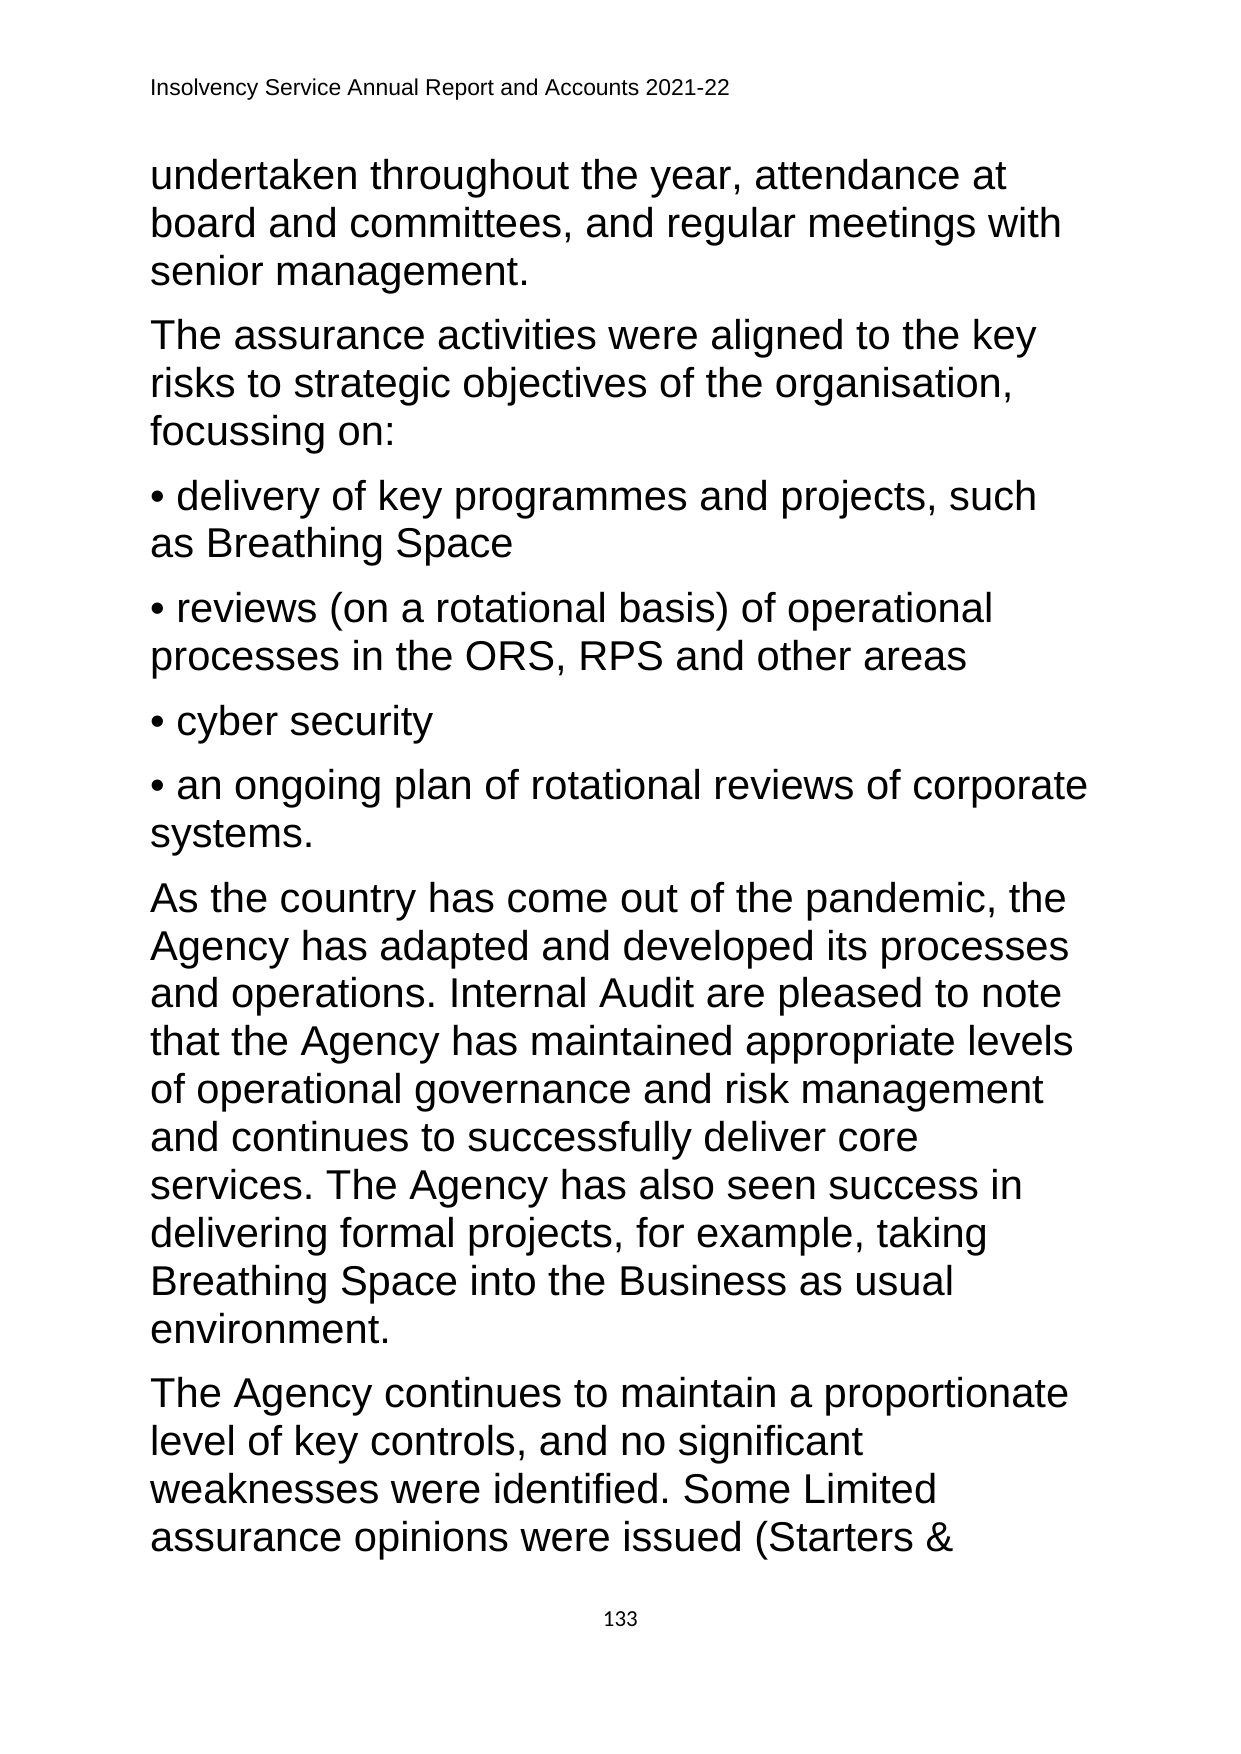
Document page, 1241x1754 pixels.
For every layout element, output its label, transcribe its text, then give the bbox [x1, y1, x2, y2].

text undertaken throughout the year, attendance at board and committees, and regular meetings with senior management. [150, 150, 1090, 294]
text • reviews (on a rotational basis) of operational processes in the ORS, RPS and other areas [150, 583, 1090, 679]
text The Agency continues to maintain a proportionate level of key controls, and no significant weaknesses were identified. Some Limited assurance opinions were issued (Starters & [150, 1369, 1090, 1560]
text • an ongoing plan of rotational reviews of corporate systems. [150, 760, 1090, 856]
text As the country has come out of the pandemic, the Agency has adapted and developed its processes and operations. Internal Audit are pleased to note that the Agency has maintained appropriate levels of operational governance and risk management and continues to successfully deliver core services. The Agency has also seen success in delivering formal projects, for example, taking Breathing Space into the Business as usual environment. [150, 873, 1090, 1352]
text • delivery of key programmes and projects, such as Breathing Space [150, 471, 1090, 567]
text • cyber security [150, 696, 1090, 744]
text The assurance activities were aligned to the key risks to strategic objectives of the organisation, focussing on: [150, 310, 1090, 454]
